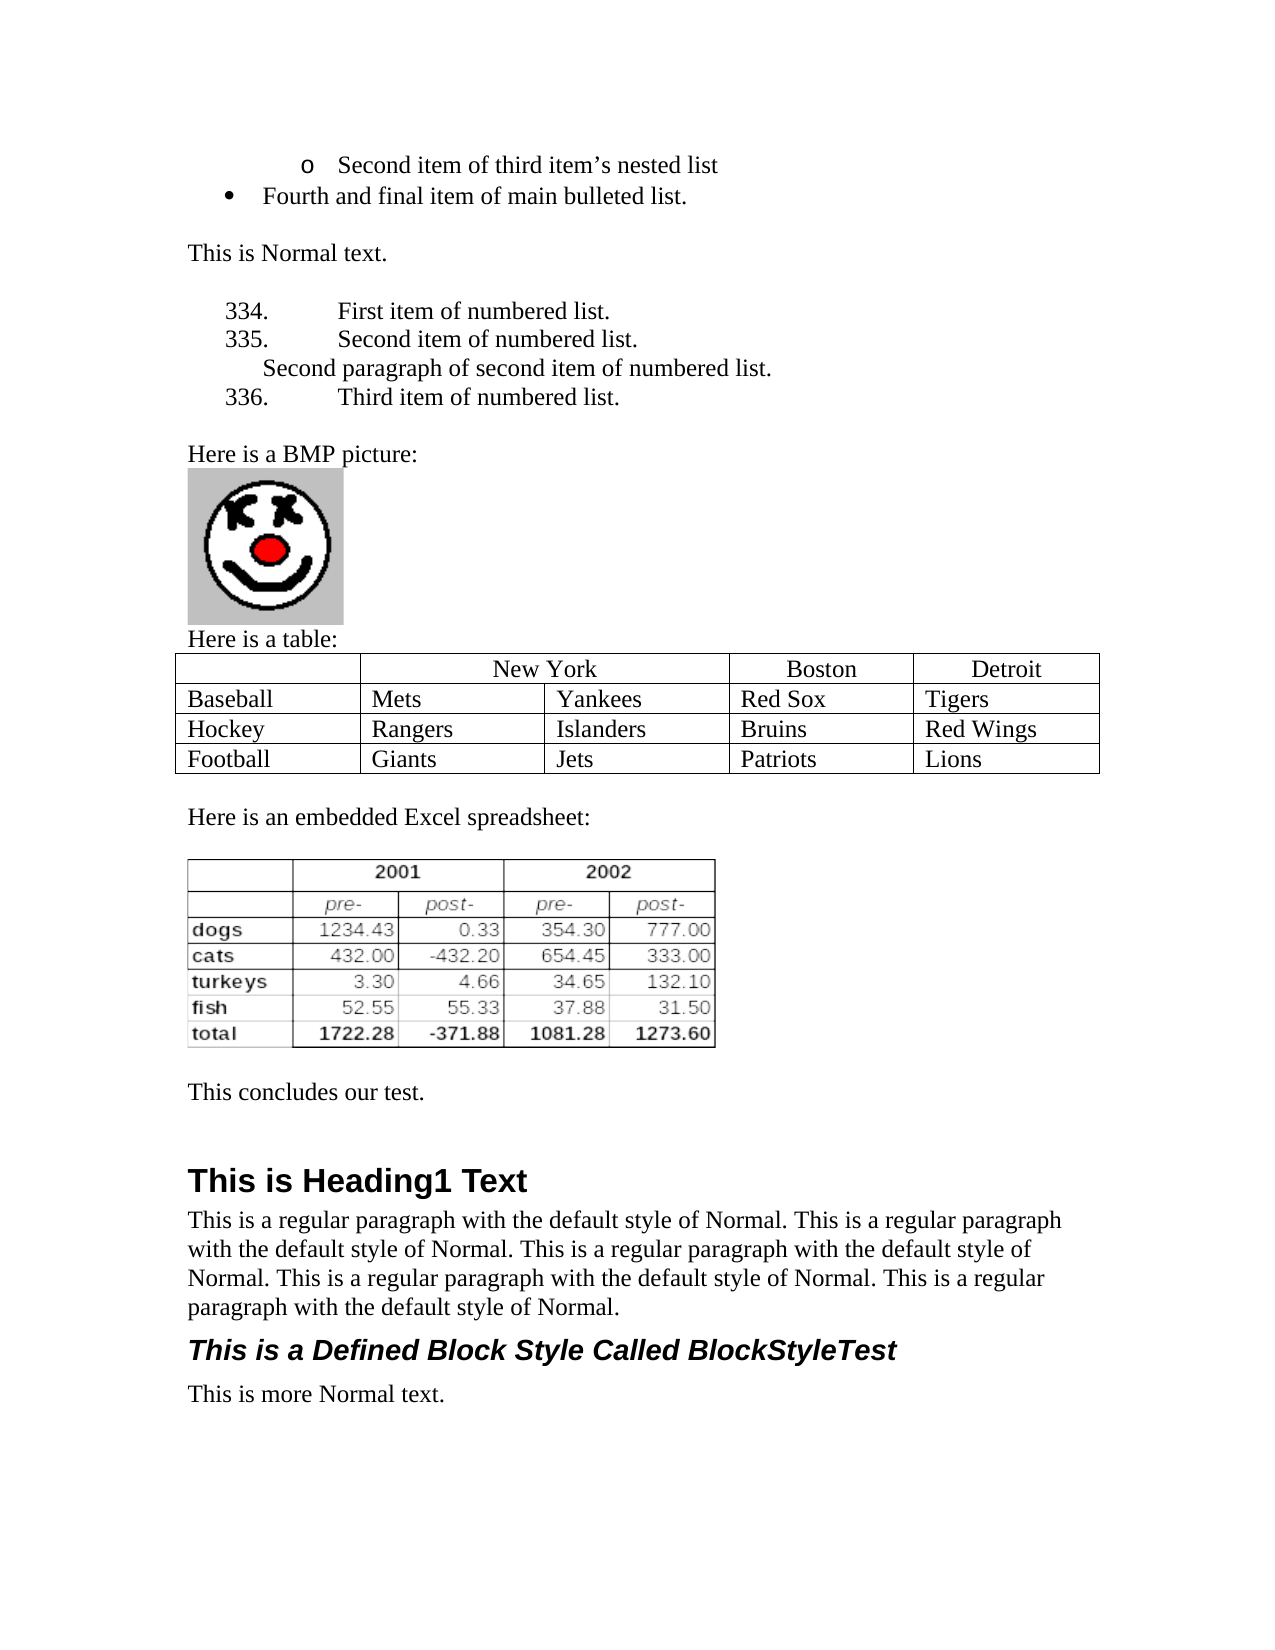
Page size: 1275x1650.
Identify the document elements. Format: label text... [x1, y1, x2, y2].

subtitle This is Heading1 Text [187, 1161, 1087, 1199]
table_cell Lions [914, 744, 1099, 772]
text This concludes our test. [187, 1077, 1087, 1106]
table_cell Bruins [730, 714, 913, 743]
table_cell Baseball [176, 684, 360, 713]
table_cell Mets [361, 684, 544, 713]
text Here is an embedded Excel spreadsheet: [187, 802, 1087, 831]
text This is a regular paragraph with the default style of Normal. This is a regular paragraph with the default style of Normal. This is a regular paragraph with the default style of Normal. This is a regular paragraph with the default style of Normal. This is a regular paragraph with the default style of Normal. [187, 1206, 1087, 1321]
picture [187, 468, 344, 625]
table_header Detroit [914, 654, 1099, 683]
table_cell Hockey [176, 714, 360, 743]
list Second item of numbered list. [225, 324, 1087, 353]
text This is Normal text. [187, 238, 1087, 267]
table_cell Jets [545, 744, 729, 772]
list Third item of numbered list. [225, 382, 1087, 411]
text Here is a table: [187, 624, 1087, 653]
list Fourth and final item of main bulleted list. [225, 181, 1087, 209]
table_cell Giants [361, 744, 544, 772]
text Here is a BMP picture: [187, 439, 1087, 468]
table_cell Yankees [545, 684, 729, 713]
list First item of numbered list. [225, 296, 1087, 324]
text This is more Normal text. [187, 1379, 1087, 1408]
table_cell Patriots [730, 744, 913, 772]
table_header Boston [730, 654, 913, 683]
table_header New York [361, 654, 729, 683]
text This is a Defined Block Style Called BlockStyleTest [187, 1333, 1087, 1367]
text Second paragraph of second item of numbered list. [262, 353, 1087, 382]
table_cell Rangers [361, 714, 544, 743]
table_cell Red Wings [914, 714, 1099, 743]
table_cell Tigers [914, 684, 1099, 713]
list Second item of third item’s nested list [300, 150, 1087, 181]
table_cell Red Sox [730, 684, 913, 713]
table_header [176, 654, 360, 683]
table_cell Islanders [545, 714, 729, 743]
table_cell Football [176, 744, 360, 772]
